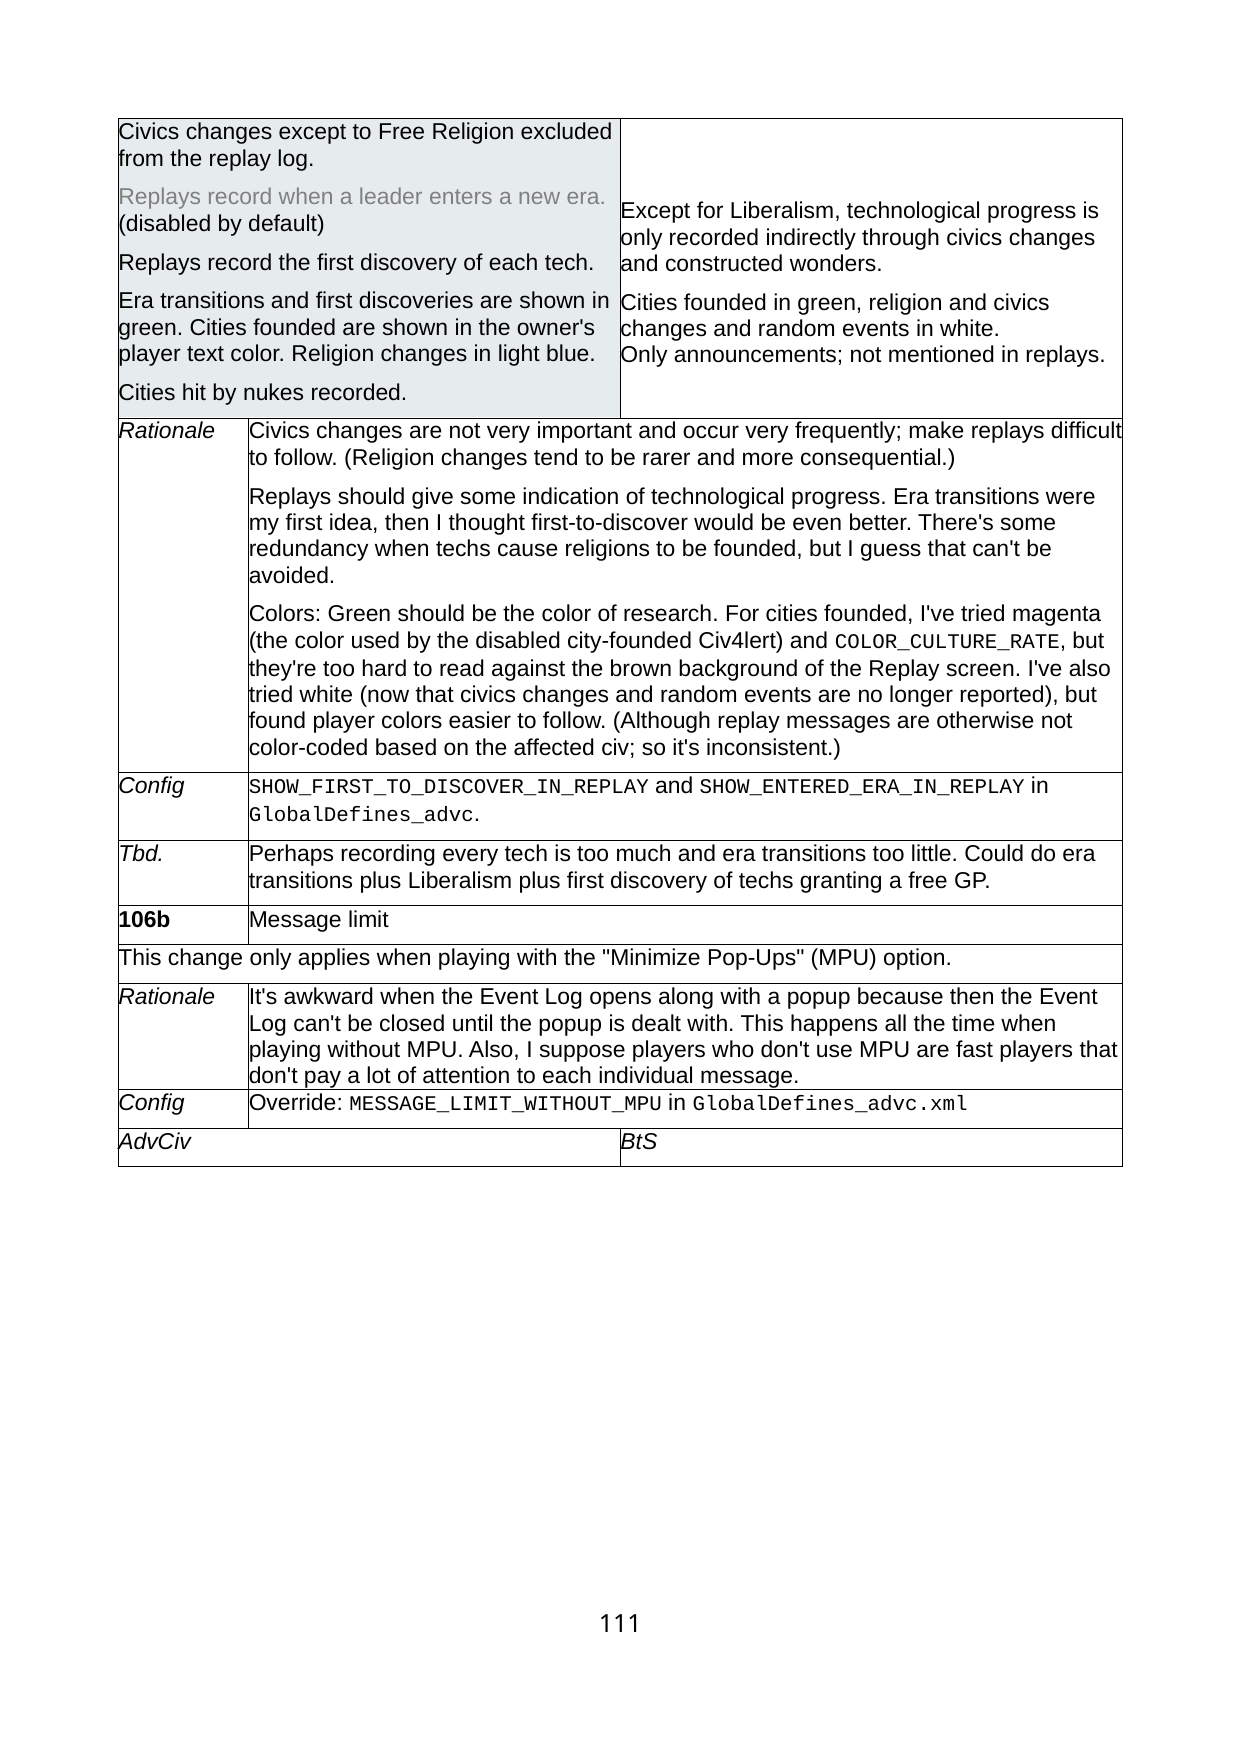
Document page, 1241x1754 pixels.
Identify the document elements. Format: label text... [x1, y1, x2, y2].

table_cell Rationale [119, 419, 248, 772]
table_cell This change only applies when playing with the "Minimize Pop-Ups" (MPU) option. [119, 945, 1122, 983]
table_cell BtS [621, 1129, 1122, 1166]
table_cell Message limit [249, 906, 1122, 944]
table_cell Config [119, 773, 248, 840]
table_cell 106b [119, 906, 248, 944]
table_cell Perhaps recording every tech is too much and era transitions too little. Could do era transitions plus Liberalism plus first discovery of techs granting a free GP. [249, 841, 1122, 905]
table_cell Override: MESSAGE_LIMIT_WITHOUT_MPU in GlobalDefines_advc.xml [249, 1090, 1122, 1127]
table_cell SHOW_FIRST_TO_DISCOVER_IN_REPLAY and SHOW_ENTERED_ERA_IN_REPLAY in GlobalDefines_advc. [249, 773, 1122, 840]
table_cell Config [119, 1090, 248, 1127]
table_cell AdvCiv [119, 1129, 620, 1166]
table_cell Rationale [119, 984, 248, 1089]
table_cell Tbd. [119, 841, 248, 905]
table_cell Civics changes except to Free Religion excluded from the replay log. Replays record when a leader enters a new era. (disabled by default) Replays record the first discovery of each tech. Era transitions and first discoveries are shown in green. Cities founded are shown in the owner's player text color. Religion changes in light blue. Cities hit by nukes recorded. [119, 119, 620, 417]
table_cell Civics changes are not very important and occur very frequently; make replays difficult to follow. (Religion changes tend to be rarer and more consequential.) Replays should give some indication of technological progress. Era transitions were my first idea, then I thought first-to-discover would be even better. There's some redundancy when techs cause religions to be founded, but I guess that can't be avoided. Colors: Green should be the color of research. For cities founded, I've tried magenta (the color used by the disabled city-founded Civ4lert) and COLOR_CULTURE_RATE, but they're too hard to read against the brown background of the Replay screen. I've also tried white (now that civics changes and random events are no longer reported), but found player colors easier to follow. (Although replay messages are otherwise not color-coded based on the affected civ; so it's inconsistent.) [249, 419, 1122, 772]
table_cell Except for Liberalism, technological progress is only recorded indirectly through civics changes and constructed wonders. Cities founded in green, religion and civics changes and random events in white. Only announcements; not mentioned in replays. [621, 119, 1122, 417]
table_cell It's awkward when the Event Log opens along with a popup because then the Event Log can't be closed until the popup is dealt with. This happens all the time when playing without MPU. Also, I suppose players who don't use MPU are fast players that don't pay a lot of attention to each individual message. [249, 984, 1122, 1089]
